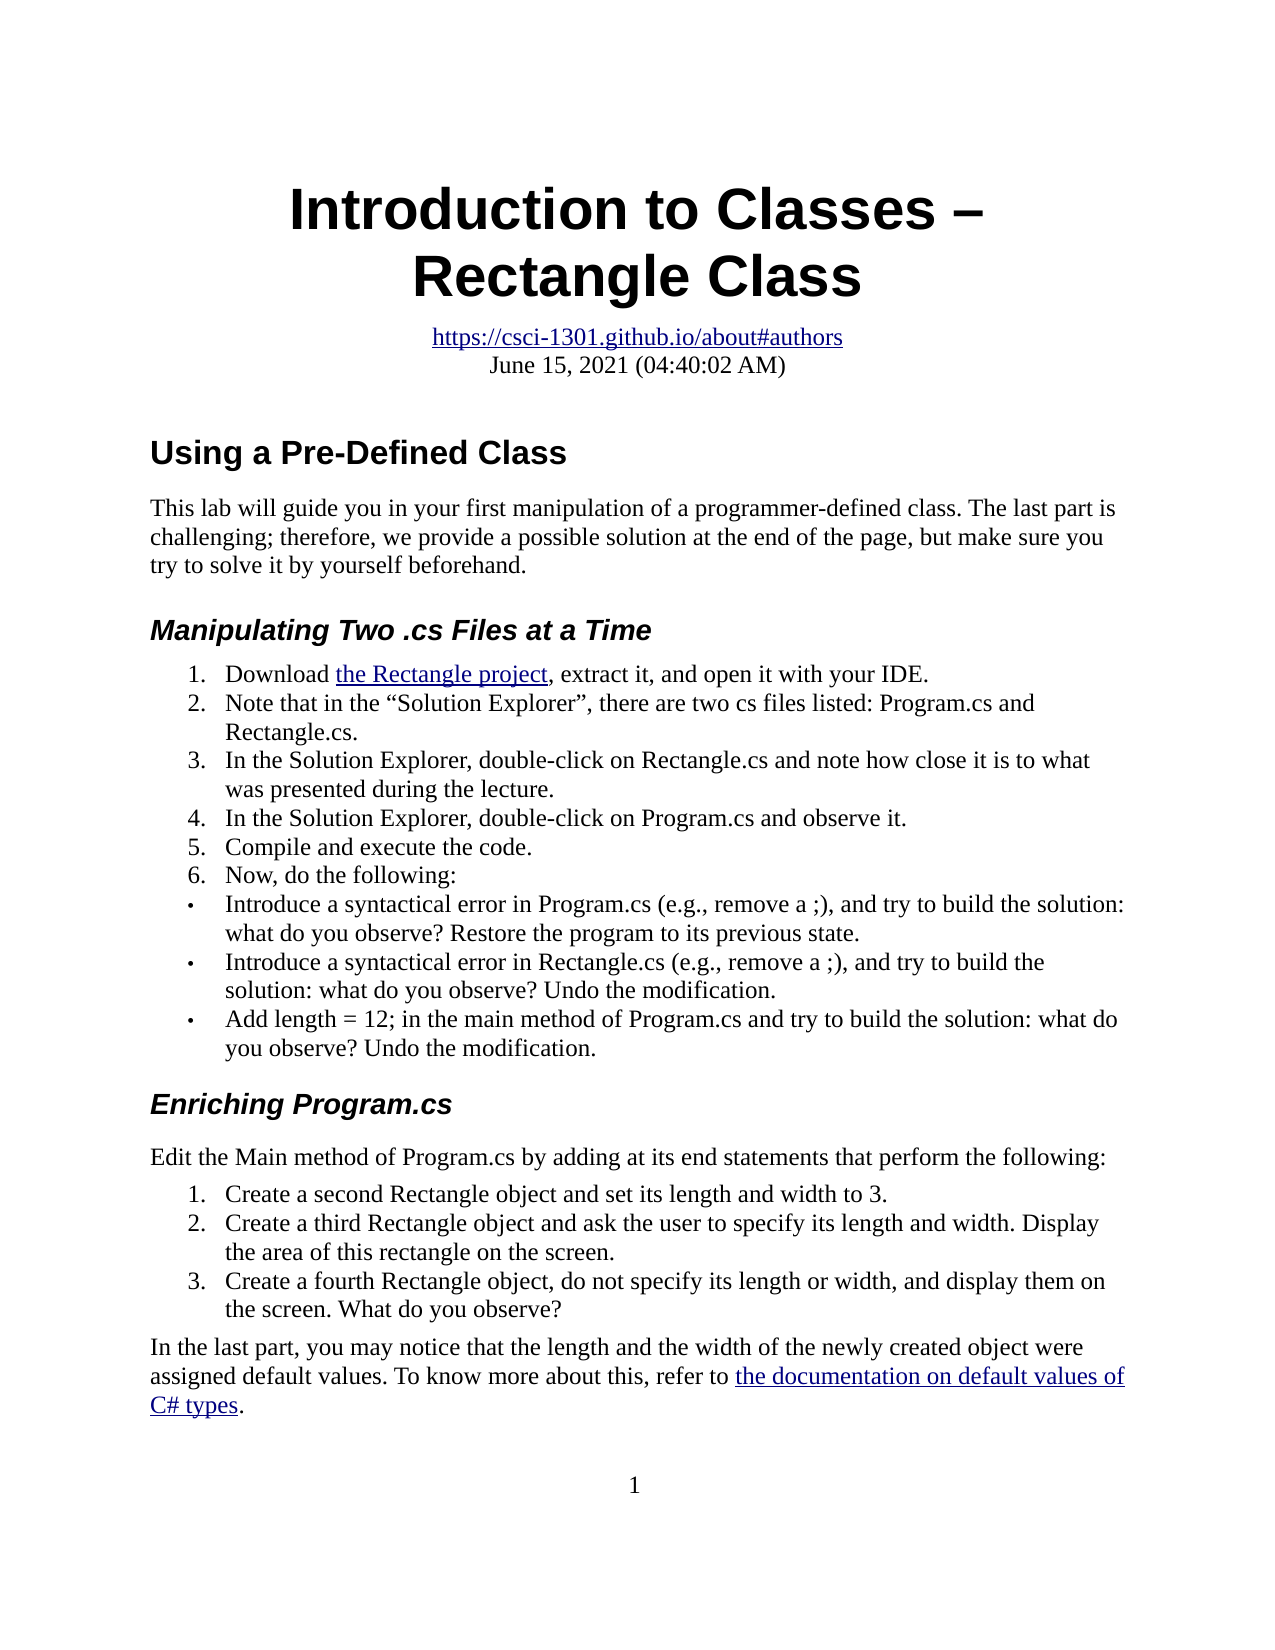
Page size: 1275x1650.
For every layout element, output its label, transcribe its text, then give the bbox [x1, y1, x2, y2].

text Edit the Main method of Program.cs by adding at its end statements that perform the following: [150, 1142, 1125, 1171]
subtitle Manipulating Two .cs Files at a Time [150, 613, 1125, 647]
text This lab will guide you in your first manipulation of a programmer-defined class. The last part is challenging; therefore, we provide a possible solution at the end of the page, but make sure you try to solve it by yourself beforehand. [150, 493, 1125, 579]
subtitle Using a Pre-Defined Class [150, 433, 1125, 472]
list Note that in the “Solution Explorer”, there are two cs files listed: Program.cs and Rectangle.cs. [187, 688, 1125, 746]
list Add length = 12; in the main method of Program.cs and try to build the solution: what do you observe? Undo the modification. [187, 1004, 1125, 1062]
list In the Solution Explorer, double-click on Rectangle.cs and note how close it is to what was presented during the lecture. [187, 746, 1125, 803]
list Create a second Rectangle object and set its length and width to 3. [187, 1179, 1125, 1208]
text In the last part, you may notice that the length and the width of the newly created object were assigned default values. To know more about this, refer to the documentation on default values of C# types. [150, 1332, 1125, 1418]
list Introduce a syntactical error in Program.cs (e.g., remove a ;), and try to build the solution: what do you observe? Restore the program to its previous state. [187, 889, 1125, 947]
subtitle Enriching Program.cs [150, 1087, 1125, 1120]
list In the Solution Explorer, double-click on Program.cs and observe it. [187, 803, 1125, 832]
list Download the Rectangle project, extract it, and open it with your IDE. [187, 659, 1125, 688]
text https://csci-1301.github.io/about#authors [150, 322, 1125, 350]
list Create a fourth Rectangle object, do not specify its length or width, and display them on the screen. What do you observe? [187, 1266, 1125, 1323]
list Now, do the following: [187, 861, 1125, 889]
text June 15, 2021 (04:40:02 AM) [150, 350, 1125, 379]
list Compile and execute the code. [187, 832, 1125, 861]
list Introduce a syntactical error in Rectangle.cs (e.g., remove a ;), and try to build the solution: what do you observe? Undo the modification. [187, 947, 1125, 1004]
list Create a third Rectangle object and ask the user to specify its length and width. Display the area of this rectangle on the screen. [187, 1208, 1125, 1266]
title Introduction to Classes – Rectangle Class [150, 175, 1125, 309]
